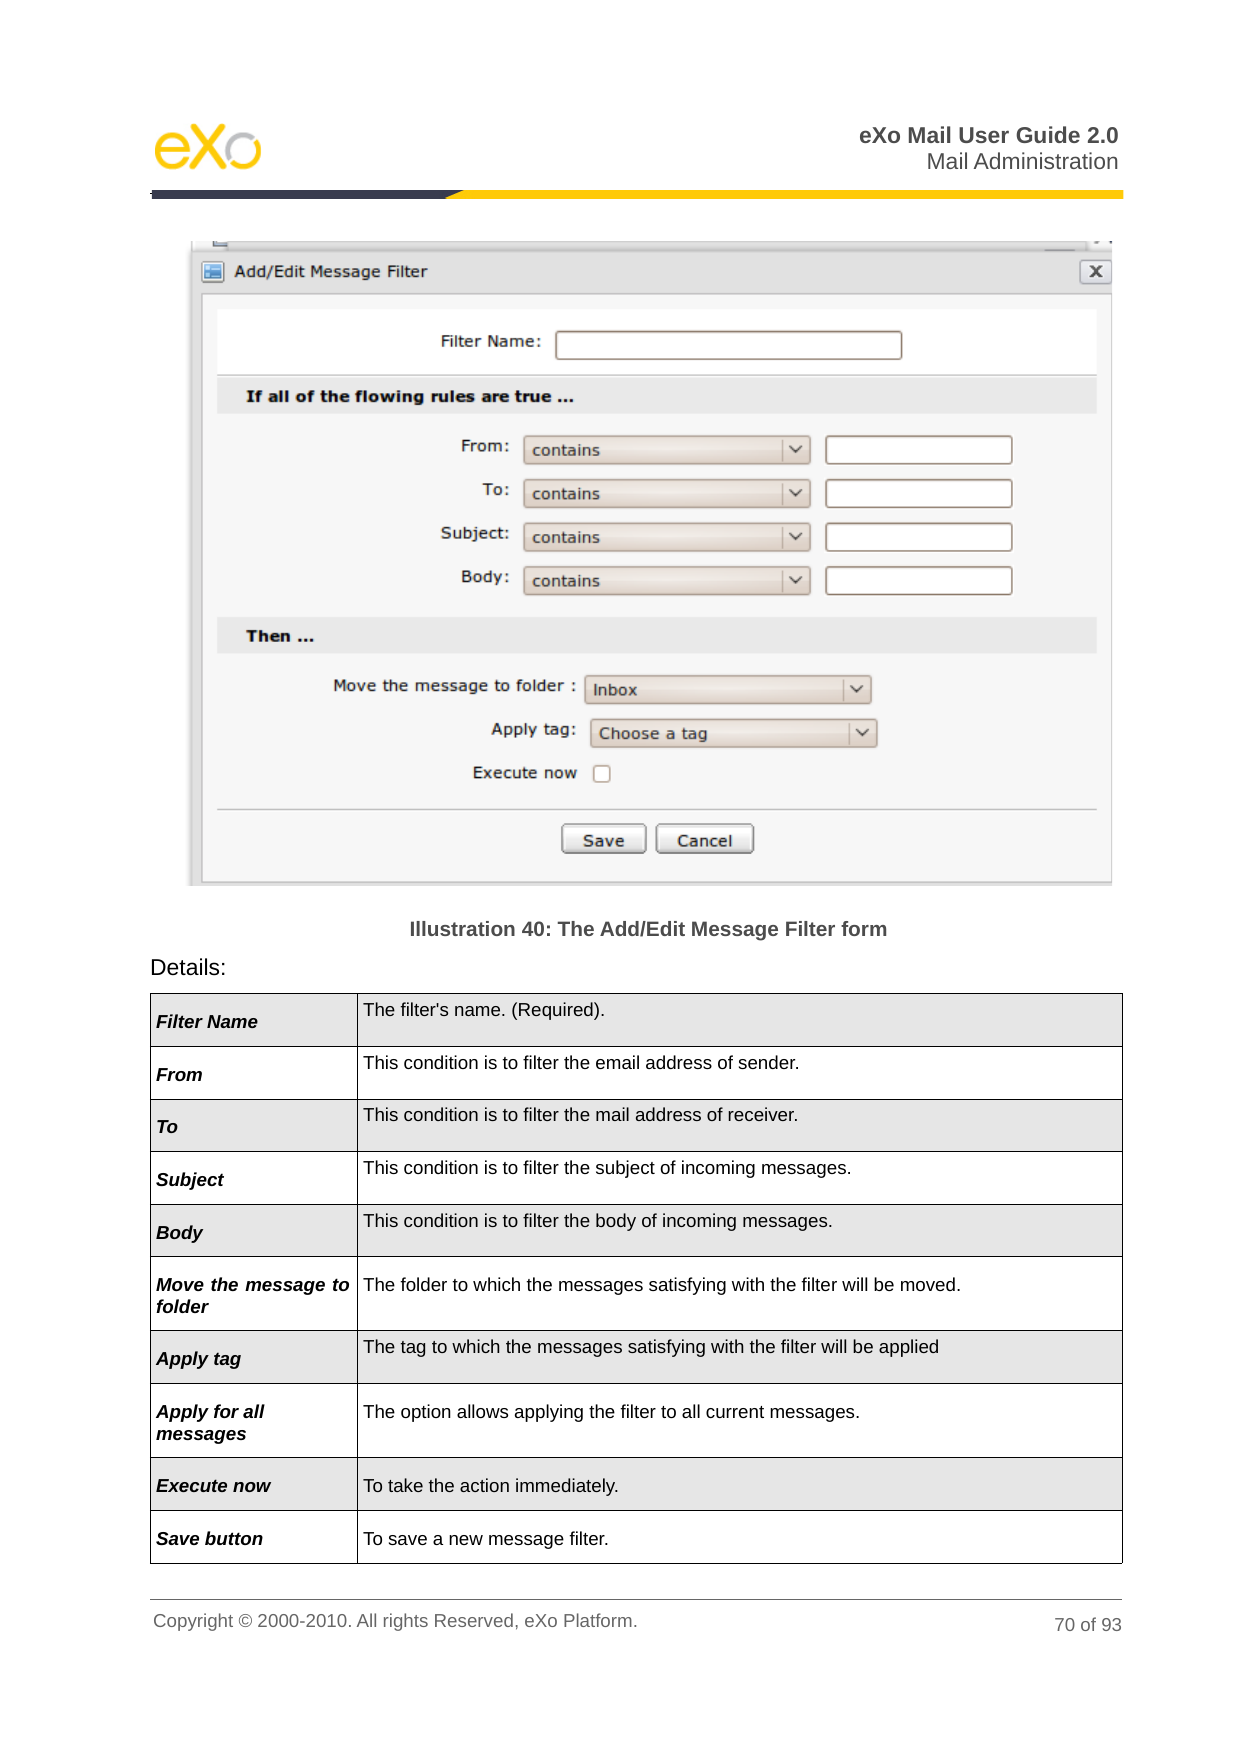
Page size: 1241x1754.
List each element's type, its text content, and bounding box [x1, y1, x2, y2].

table_cell Apply tag [151, 1331, 357, 1383]
picture [151, 190, 1124, 199]
table_cell To take the action immediately. [358, 1458, 1122, 1510]
text Illustration 40: The Add/Edit Message Filter form [185, 886, 1112, 941]
table_cell Subject [151, 1152, 357, 1204]
table_header Filter Name [151, 994, 357, 1046]
table_cell To [151, 1100, 357, 1151]
table_cell Body [151, 1205, 357, 1256]
table_cell This condition is to filter the email address of sender. [358, 1047, 1122, 1098]
table_cell This condition is to filter the mail address of receiver. [358, 1100, 1122, 1151]
table_header The filter's name. (Required). [358, 994, 1122, 1046]
table_cell Apply for all messages [151, 1384, 357, 1457]
table_cell This condition is to filter the body of incoming messages. [358, 1205, 1122, 1256]
picture [155, 123, 262, 170]
table_cell Execute now [151, 1458, 357, 1510]
table_cell The option allows applying the filter to all current messages. [358, 1384, 1122, 1457]
table_cell To save a new message filter. [358, 1511, 1122, 1562]
table_cell Save button [151, 1511, 357, 1562]
table_cell This condition is to filter the subject of incoming messages. [358, 1152, 1122, 1204]
table_cell The tag to which the messages satisfying with the filter will be applied [358, 1331, 1122, 1383]
table_cell The folder to which the messages satisfying with the filter will be moved. [358, 1257, 1122, 1330]
text Details: [150, 223, 1122, 980]
table_cell Move the message to folder [151, 1257, 357, 1330]
table_cell From [151, 1047, 357, 1098]
picture [184, 241, 1113, 886]
